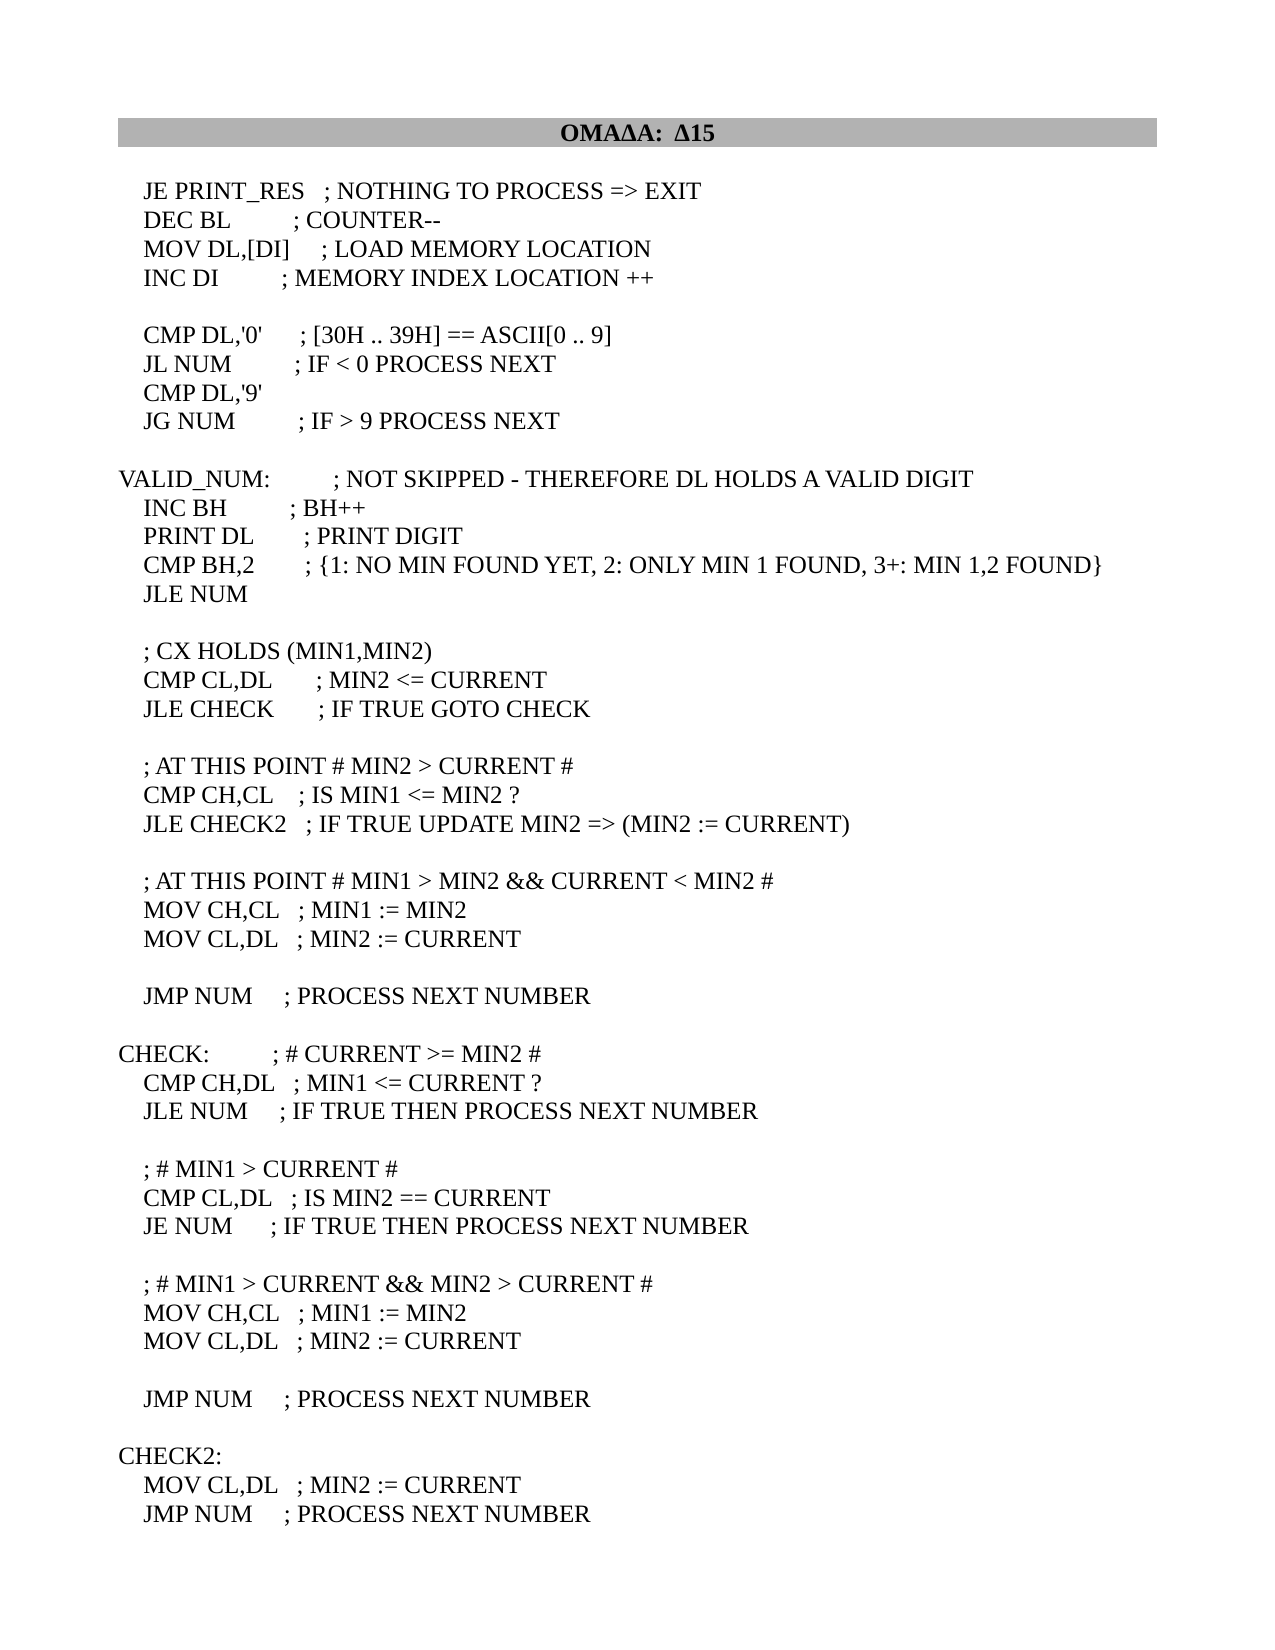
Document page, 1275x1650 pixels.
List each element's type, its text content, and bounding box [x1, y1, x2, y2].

text MOV CL,DL ; MIN2 := CURRENT [118, 1326, 1157, 1355]
text CMP CL,DL ; IS MIN2 == CURRENT [118, 1183, 1157, 1211]
text JLE NUM ; IF TRUE THEN PROCESS NEXT NUMBER [118, 1096, 1157, 1125]
text VALID_NUM: ; NOT SKIPPED - THEREFORE DL HOLDS A VALID DIGIT [118, 464, 1157, 493]
text MOV CH,CL ; MIN1 := MIN2 [118, 895, 1157, 924]
text CHECK2: [118, 1441, 1157, 1470]
text JLE CHECK ; IF TRUE GOTO CHECK [118, 694, 1157, 723]
text JLE CHECK2 ; IF TRUE UPDATE MIN2 => (MIN2 := CURRENT) [118, 809, 1157, 838]
text JE NUM ; IF TRUE THEN PROCESS NEXT NUMBER [118, 1211, 1157, 1240]
text ; # MIN1 > CURRENT # [118, 1154, 1157, 1183]
text JLE NUM [118, 579, 1157, 608]
text JE PRINT_RES ; NOTHING TO PROCESS => EXIT [118, 176, 1157, 205]
text CMP CH,CL ; IS MIN1 <= MIN2 ? [118, 780, 1157, 809]
text DEC BL ; COUNTER-- [118, 205, 1157, 234]
text CMP CH,DL ; MIN1 <= CURRENT ? [118, 1068, 1157, 1096]
text CHECK: ; # CURRENT >= MIN2 # [118, 1039, 1157, 1068]
text JMP NUM ; PROCESS NEXT NUMBER [118, 1384, 1157, 1413]
text MOV DL,[DI] ; LOAD MEMORY LOCATION [118, 234, 1157, 263]
text ; AT THIS POINT # MIN1 > MIN2 && CURRENT < MIN2 # [118, 866, 1157, 895]
text PRINT DL ; PRINT DIGIT [118, 521, 1157, 550]
text JL NUM ; IF < 0 PROCESS NEXT [118, 349, 1157, 378]
text CMP DL,'9' [118, 378, 1157, 406]
text INC DI ; MEMORY INDEX LOCATION ++ [118, 263, 1157, 291]
text MOV CL,DL ; MIN2 := CURRENT [118, 924, 1157, 953]
text MOV CH,CL ; MIN1 := MIN2 [118, 1298, 1157, 1326]
text JG NUM ; IF > 9 PROCESS NEXT [118, 406, 1157, 435]
text JMP NUM ; PROCESS NEXT NUMBER [118, 981, 1157, 1010]
text ; CX HOLDS (MIN1,MIN2) [118, 636, 1157, 665]
text CMP BH,2 ; {1: NO MIN FOUND YET, 2: ONLY MIN 1 FOUND, 3+: MIN 1,2 FOUND} [118, 550, 1157, 579]
text ; AT THIS POINT # MIN2 > CURRENT # [118, 751, 1157, 780]
text CMP DL,'0' ; [30H .. 39H] == ASCII[0 .. 9] [118, 320, 1157, 349]
text INC BH ; BH++ [118, 493, 1157, 521]
text CMP CL,DL ; MIN2 <= CURRENT [118, 665, 1157, 694]
text JMP NUM ; PROCESS NEXT NUMBER [118, 1499, 1157, 1528]
text MOV CL,DL ; MIN2 := CURRENT [118, 1470, 1157, 1499]
text ; # MIN1 > CURRENT && MIN2 > CURRENT # [118, 1269, 1157, 1298]
